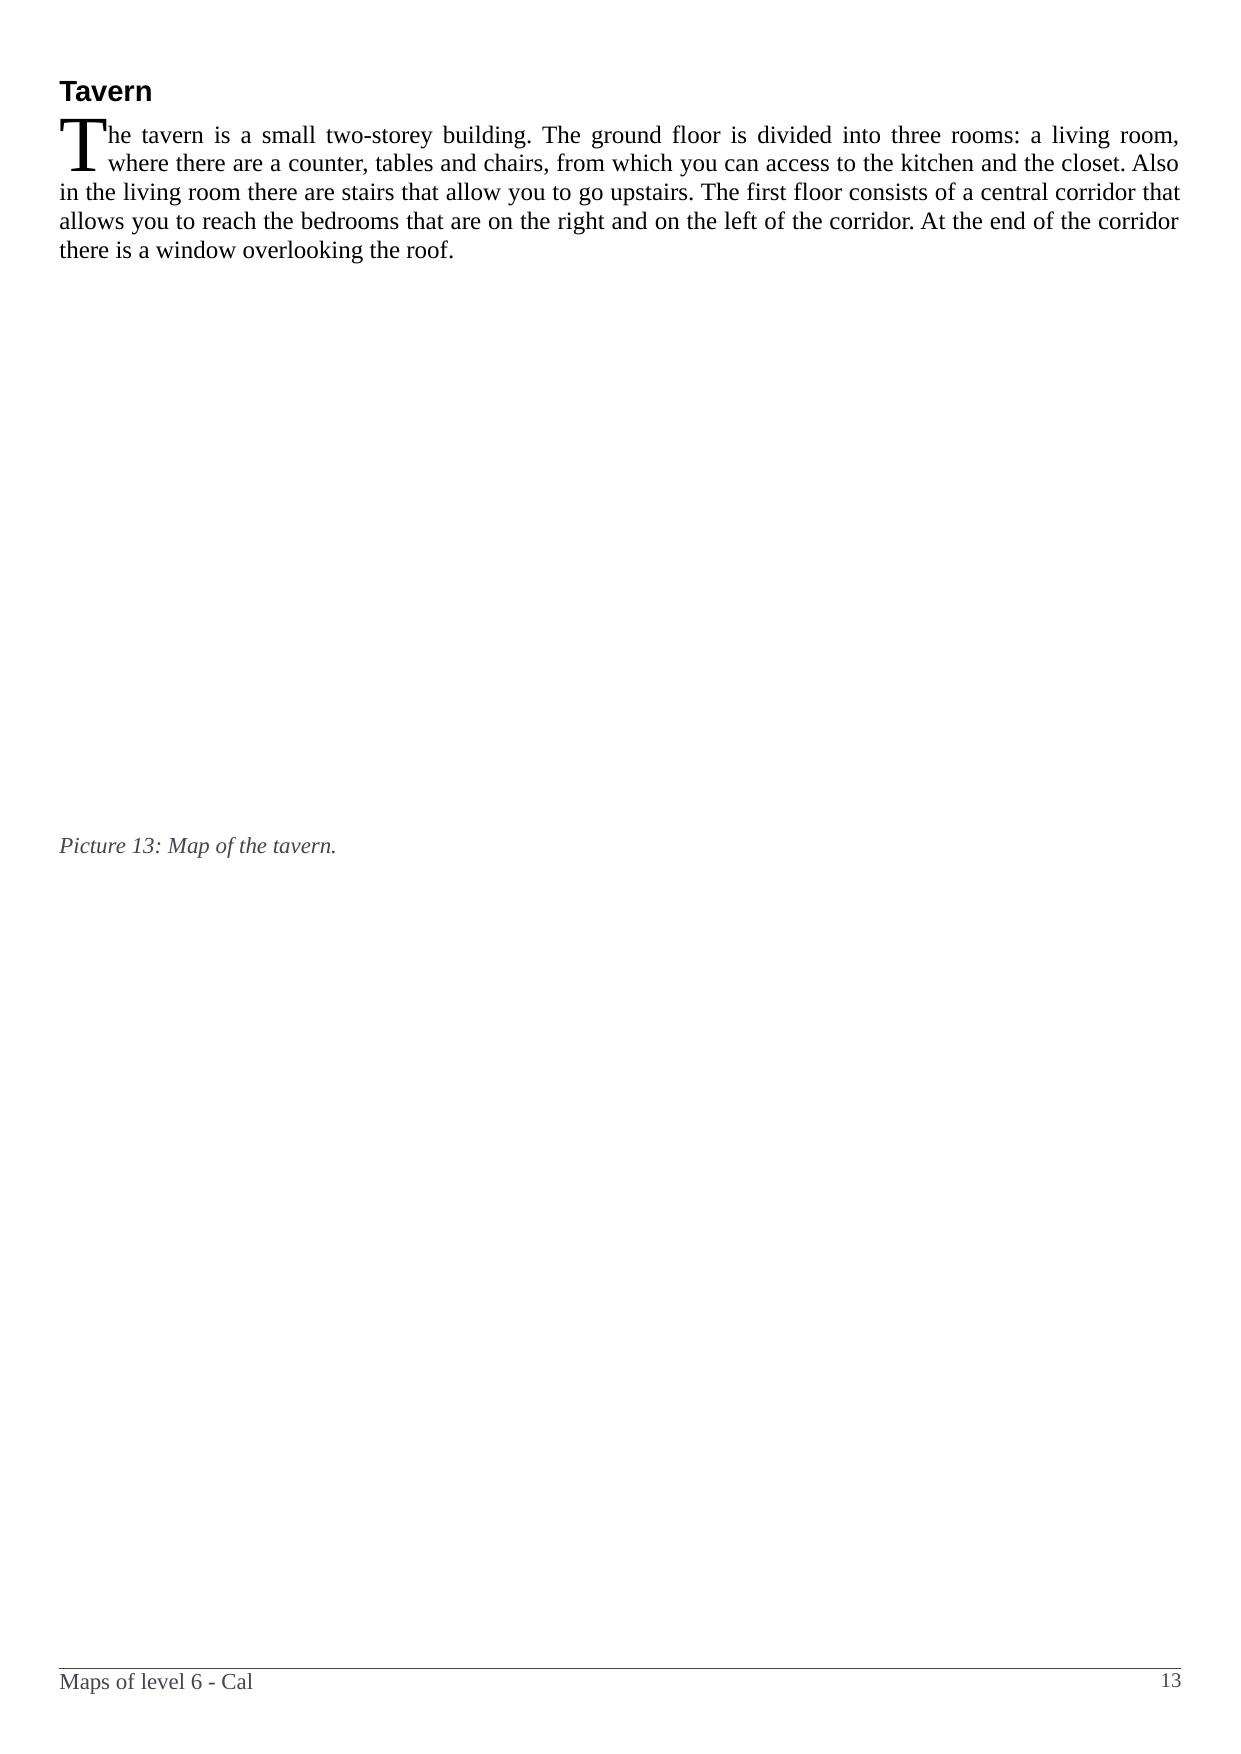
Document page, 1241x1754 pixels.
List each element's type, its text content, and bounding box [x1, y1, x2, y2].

text Picture 13: Map of the tavern. [59, 282, 1181, 858]
text The tavern is a small two-storey building. The ground floor is divided into three rooms: a living room, where there are a counter, tables and chairs, from which you can access to the kitchen and the closet. Also in the living room there are stairs that allow you to go upstairs. The first floor consists of a central corridor that allows you to reach the bedrooms that are on the right and on the left of the corridor. At the end of the corridor there is a window overlooking the roof. [59, 120, 1181, 263]
subtitle Tavern [59, 74, 1181, 107]
